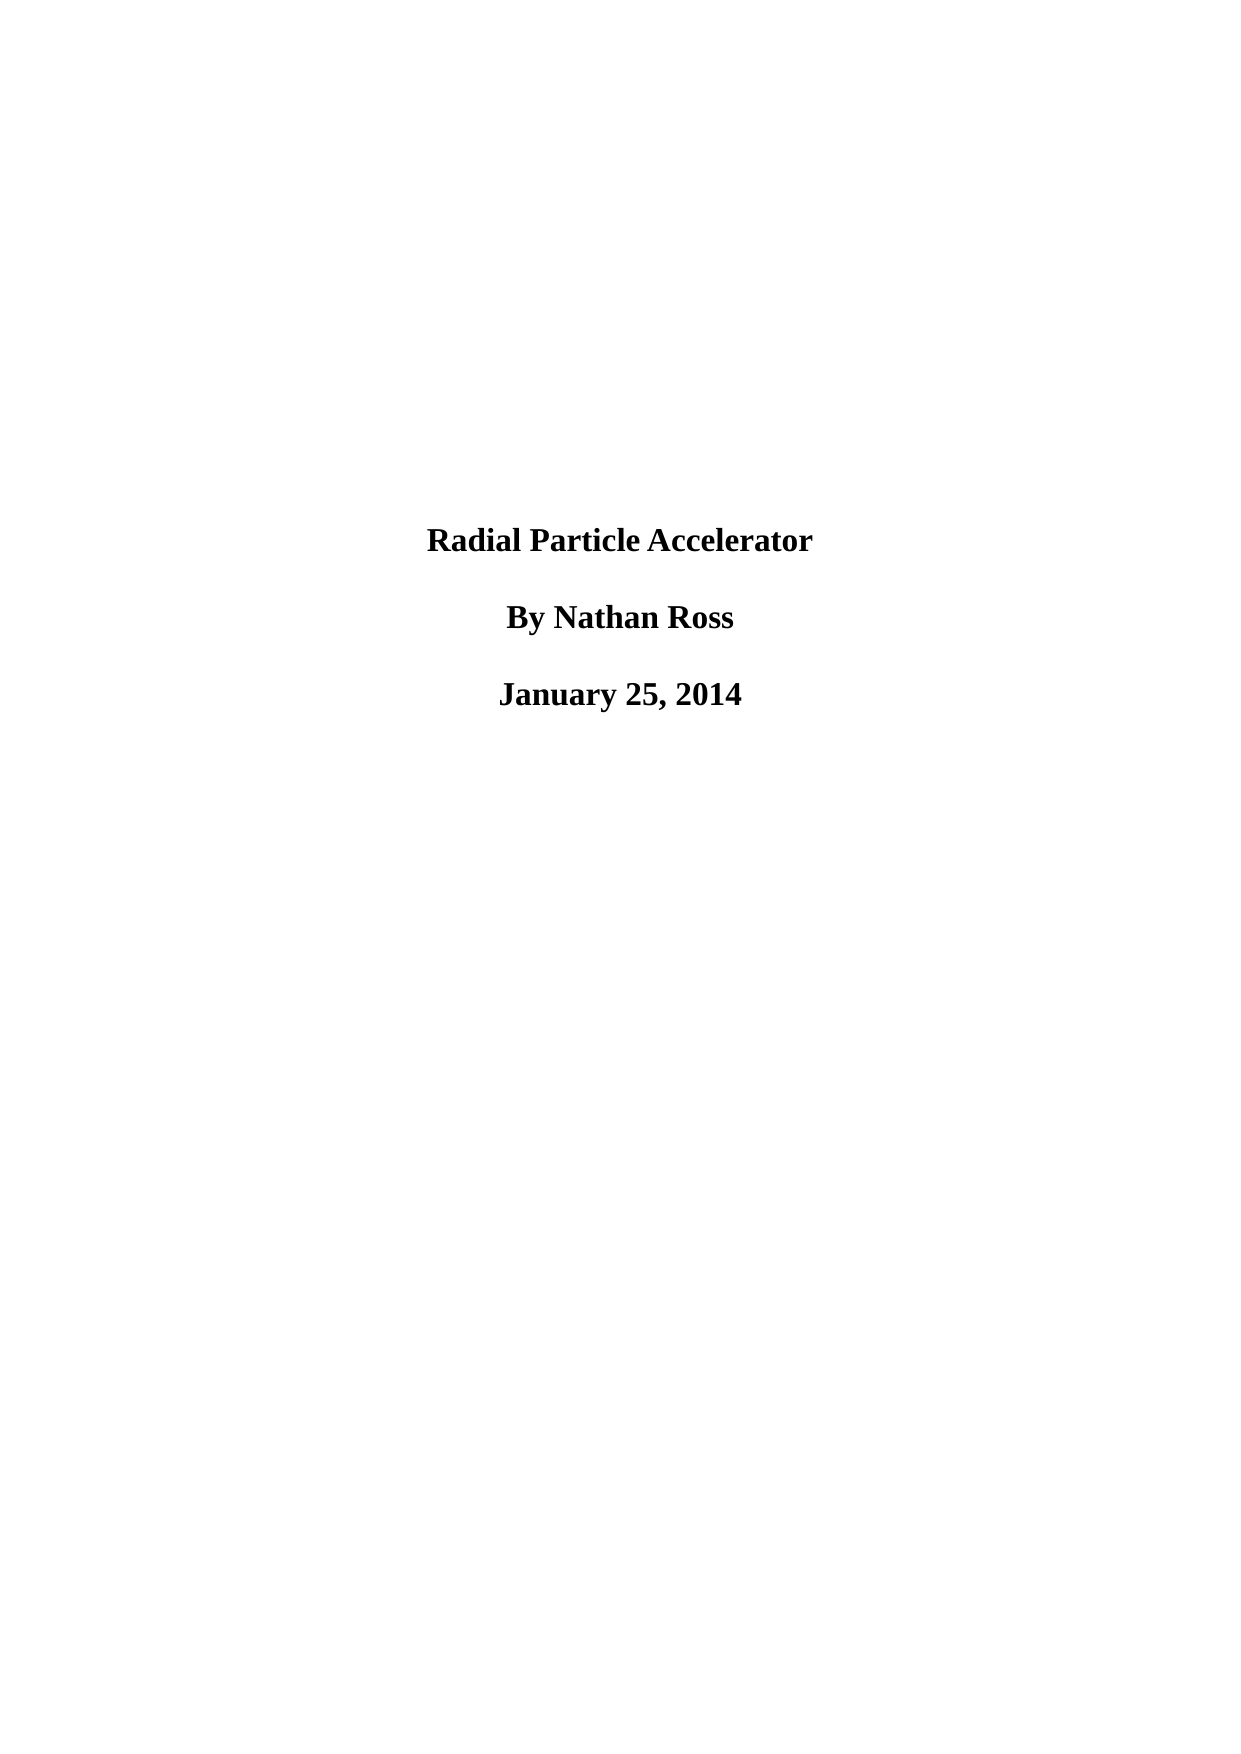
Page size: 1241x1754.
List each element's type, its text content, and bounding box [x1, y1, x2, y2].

text Radial Particle Accelerator [118, 521, 1122, 559]
text By Nathan Ross [118, 597, 1122, 636]
text January 25, 2014 [118, 674, 1122, 712]
